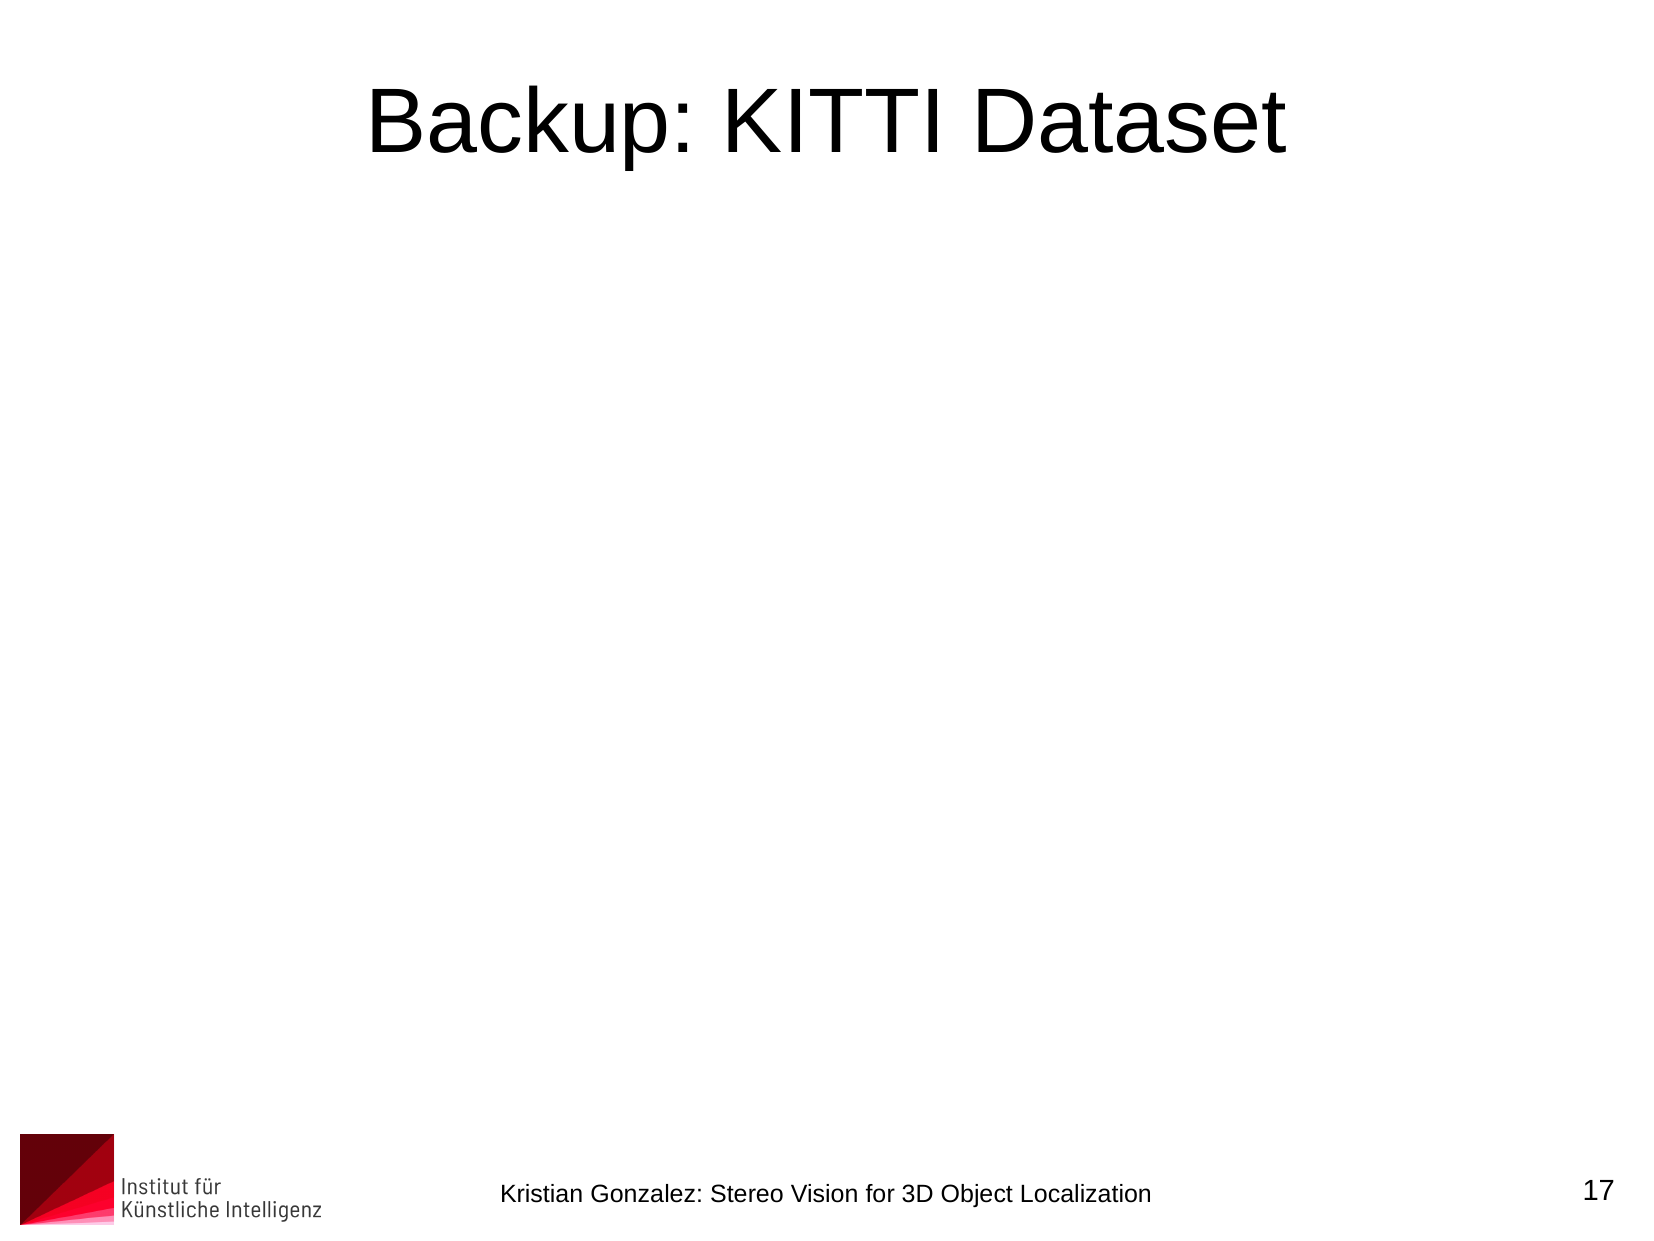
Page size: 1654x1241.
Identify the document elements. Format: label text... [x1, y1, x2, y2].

picture [20, 1134, 321, 1225]
title Backup: KITTI Dataset [170, 53, 1483, 189]
